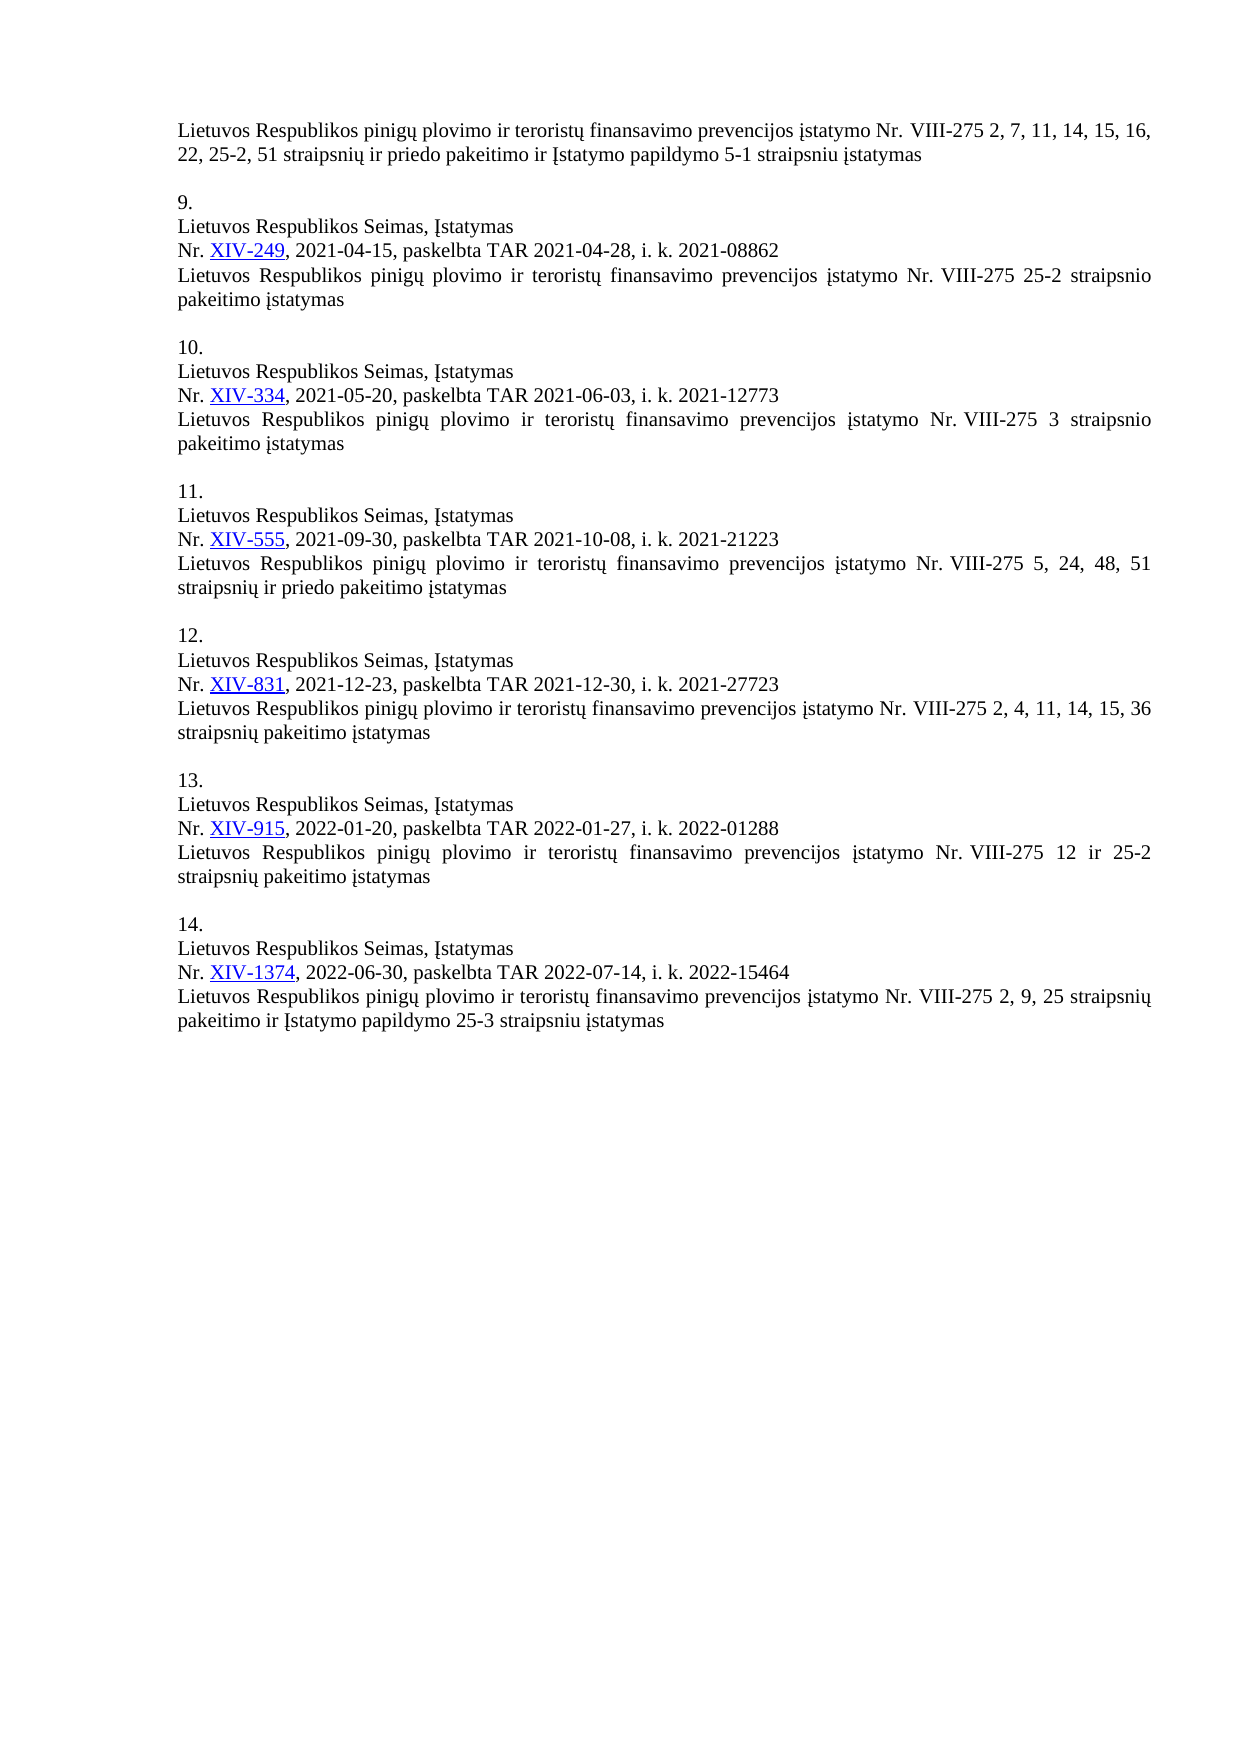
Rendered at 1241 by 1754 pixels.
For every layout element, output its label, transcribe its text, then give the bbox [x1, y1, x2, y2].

text Lietuvos Respublikos Seimas, Įstatymas [177, 214, 1152, 238]
text Nr. XIV-1374, 2022-06-30, paskelbta TAR 2022-07-14, i. k. 2022-15464 [177, 960, 1152, 984]
text Lietuvos Respublikos Seimas, Įstatymas [177, 359, 1152, 383]
text 14. [177, 912, 1152, 936]
text Lietuvos Respublikos pinigų plovimo ir teroristų finansavimo prevencijos įstatymo Nr. VIII-275 2, 9, 25 straipsnių pakeitimo ir Įstatymo papildymo 25-3 straipsniu įstatymas [177, 984, 1152, 1032]
text Lietuvos Respublikos pinigų plovimo ir teroristų finansavimo prevencijos įstatymo Nr. VIII-275 2, 4, 11, 14, 15, 36 straipsnių pakeitimo įstatymas [177, 696, 1152, 744]
text Lietuvos Respublikos pinigų plovimo ir teroristų finansavimo prevencijos įstatymo Nr. VIII-275 3 straipsnio pakeitimo įstatymas [177, 407, 1152, 455]
text Lietuvos Respublikos pinigų plovimo ir teroristų finansavimo prevencijos įstatymo Nr. VIII-275 12 ir 25-2 straipsnių pakeitimo įstatymas [177, 840, 1152, 888]
text Nr. XIV-249, 2021-04-15, paskelbta TAR 2021-04-28, i. k. 2021-08862 [177, 238, 1152, 262]
text Lietuvos Respublikos pinigų plovimo ir teroristų finansavimo prevencijos įstatymo Nr. VIII-275 25-2 straipsnio pakeitimo įstatymas [177, 262, 1152, 311]
text Lietuvos Respublikos Seimas, Įstatymas [177, 503, 1152, 527]
text Lietuvos Respublikos pinigų plovimo ir teroristų finansavimo prevencijos įstatymo Nr. VIII-275 5, 24, 48, 51 straipsnių ir priedo pakeitimo įstatymas [177, 551, 1152, 599]
text Lietuvos Respublikos Seimas, Įstatymas [177, 792, 1152, 816]
text Lietuvos Respublikos Seimas, Įstatymas [177, 647, 1152, 672]
text 11. [177, 479, 1152, 503]
text Nr. XIV-334, 2021-05-20, paskelbta TAR 2021-06-03, i. k. 2021-12773 [177, 383, 1152, 407]
text Lietuvos Respublikos pinigų plovimo ir teroristų finansavimo prevencijos įstatymo Nr. VIII-275 2, 7, 11, 14, 15, 16, 22, 25-2, 51 straipsnių ir priedo pakeitimo ir Įstatymo papildymo 5-1 straipsniu įstatymas [177, 118, 1152, 166]
text 9. [177, 190, 1152, 214]
text Nr. XIV-555, 2021-09-30, paskelbta TAR 2021-10-08, i. k. 2021-21223 [177, 527, 1152, 551]
text 13. [177, 768, 1152, 792]
text 10. [177, 335, 1152, 359]
text 12. [177, 623, 1152, 647]
text Nr. XIV-831, 2021-12-23, paskelbta TAR 2021-12-30, i. k. 2021-27723 [177, 672, 1152, 696]
text Nr. XIV-915, 2022-01-20, paskelbta TAR 2022-01-27, i. k. 2022-01288 [177, 816, 1152, 840]
text Lietuvos Respublikos Seimas, Įstatymas [177, 936, 1152, 960]
